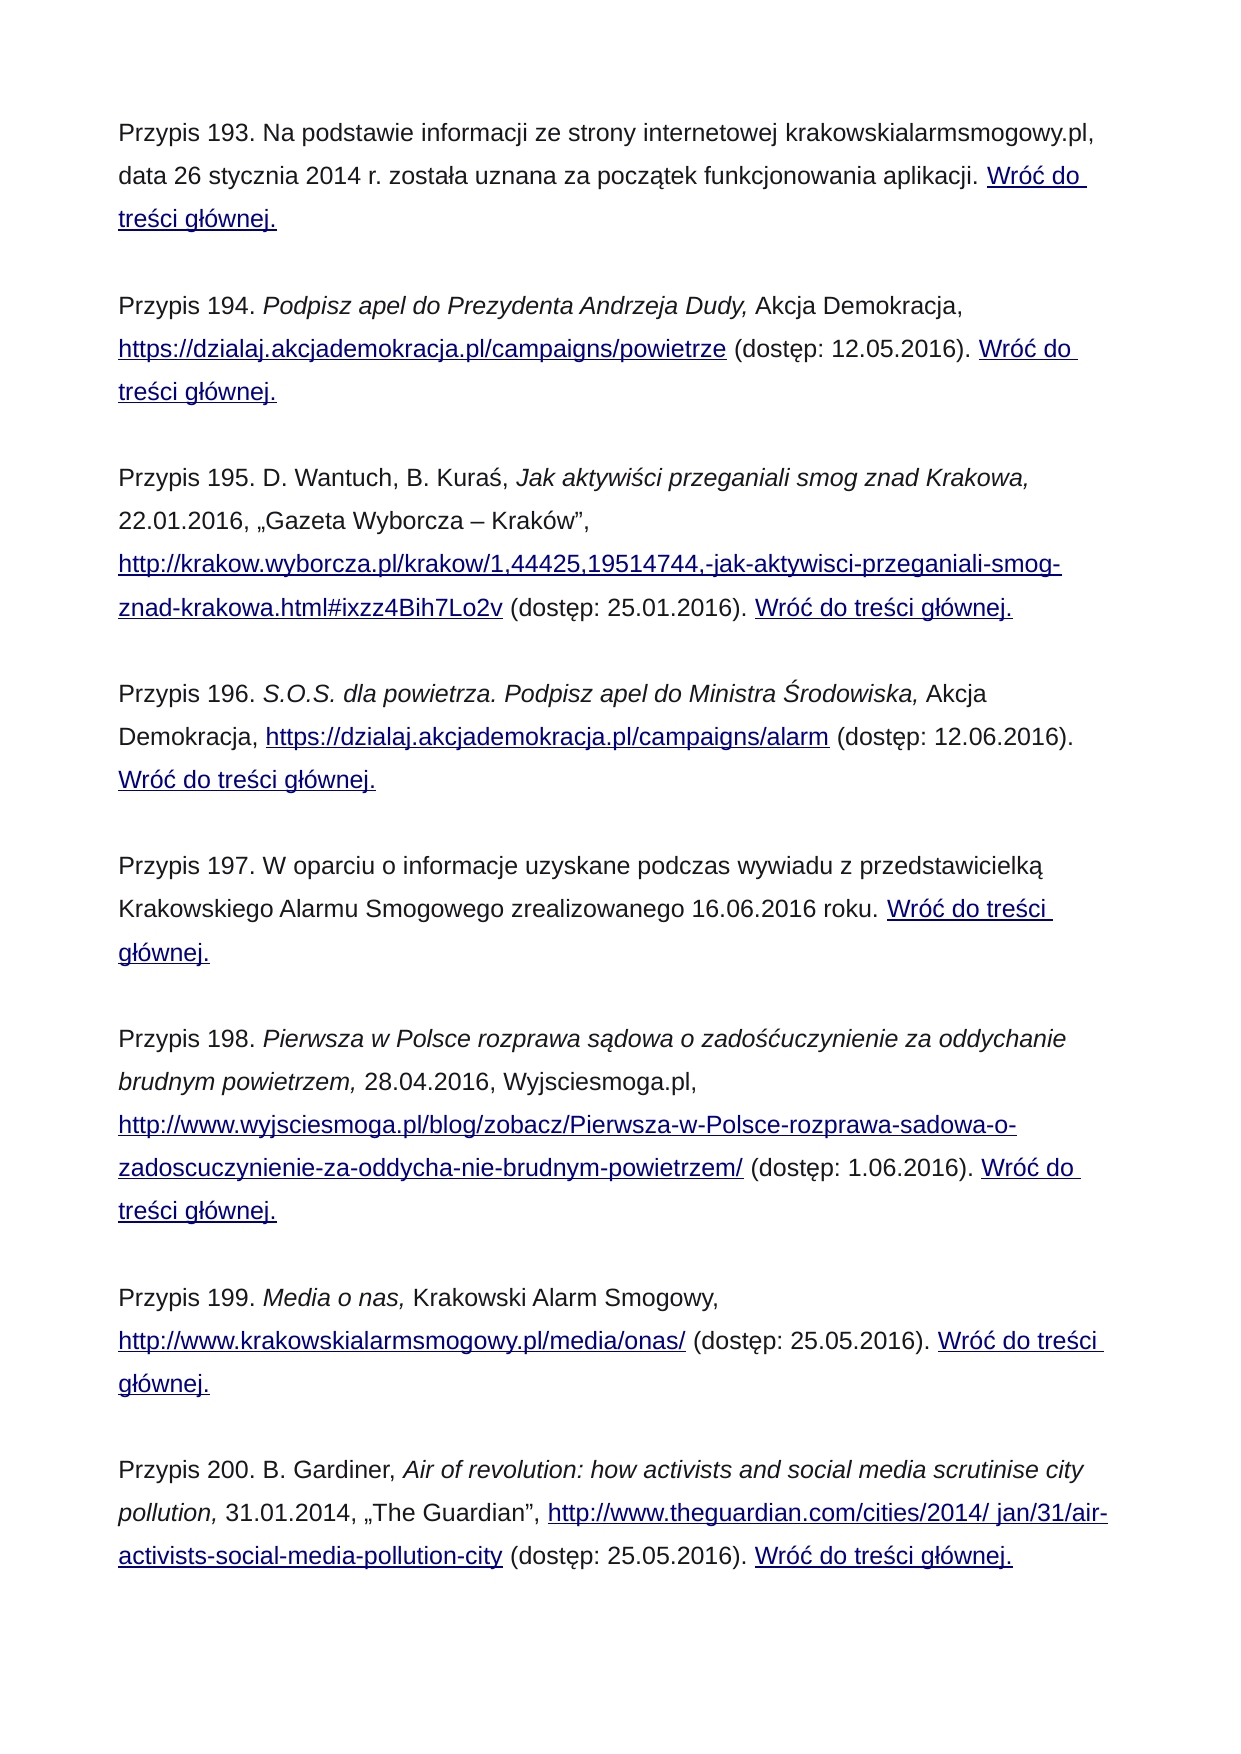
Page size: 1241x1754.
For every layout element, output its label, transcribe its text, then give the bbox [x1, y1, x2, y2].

text Przypis 200. B. Gardiner, Air of revolution: how activists and social media scrutinise city pollution, 31.01.2014, „The Guardian”, http://www.theguardian.com/cities/2014/ jan/31/air-activists-social-media-pollution-city (dostęp: 25.05.2016). Wróć do treści głównej. [118, 1455, 1122, 1570]
text Przypis 199. Media o nas, Krakowski Alarm Smogowy, http://www.krakowskialarmsmogowy.pl/media/onas/ (dostęp: 25.05.2016). Wróć do treści głównej. [118, 1282, 1122, 1397]
text Przypis 196. S.O.S. dla powietrza. Podpisz apel do Ministra Środowiska, Akcja Demokracja, https://dzialaj.akcjademokracja.pl/campaigns/alarm (dostęp: 12.06.2016). Wróć do treści głównej. [118, 679, 1122, 794]
text Przypis 195. D. Wantuch, B. Kuraś, Jak aktywiści przeganiali smog znad Krakowa, 22.01.2016, „Gazeta Wyborcza – Kraków”, http://krakow.wyborcza.pl/krakow/1,44425,19514744,-jak-aktywisci-przeganiali-smog-znad-krakowa.html#ixzz4Bih7Lo2v (dostęp: 25.01.2016). Wróć do treści głównej. [118, 463, 1122, 621]
text Przypis 193. Na podstawie informacji ze strony internetowej krakowskialarmsmogowy.pl, data 26 stycznia 2014 r. została uznana za początek funkcjonowania aplikacji. Wróć do treści głównej. [118, 118, 1122, 233]
text Przypis 198. Pierwsza w Polsce rozprawa sądowa o zadośćuczynienie za oddychanie brudnym powietrzem, 28.04.2016, Wyjsciesmoga.pl, http://www.wyjsciesmoga.pl/blog/zobacz/Pierwsza-w-Polsce-rozprawa-sadowa-o-zadoscuczynienie-za-oddycha-nie-brudnym-powietrzem/ (dostęp: 1.06.2016). Wróć do treści głównej. [118, 1024, 1122, 1225]
text Przypis 197. W oparciu o informacje uzyskane podczas wywiadu z przedstawicielką Krakowskiego Alarmu Smogowego zrealizowanego 16.06.2016 roku. Wróć do treści głównej. [118, 851, 1122, 966]
text Przypis 194. Podpisz apel do Prezydenta Andrzeja Dudy, Akcja Demokracja, https://dzialaj.akcjademokracja.pl/campaigns/powietrze (dostęp: 12.05.2016). Wróć do treści głównej. [118, 291, 1122, 406]
